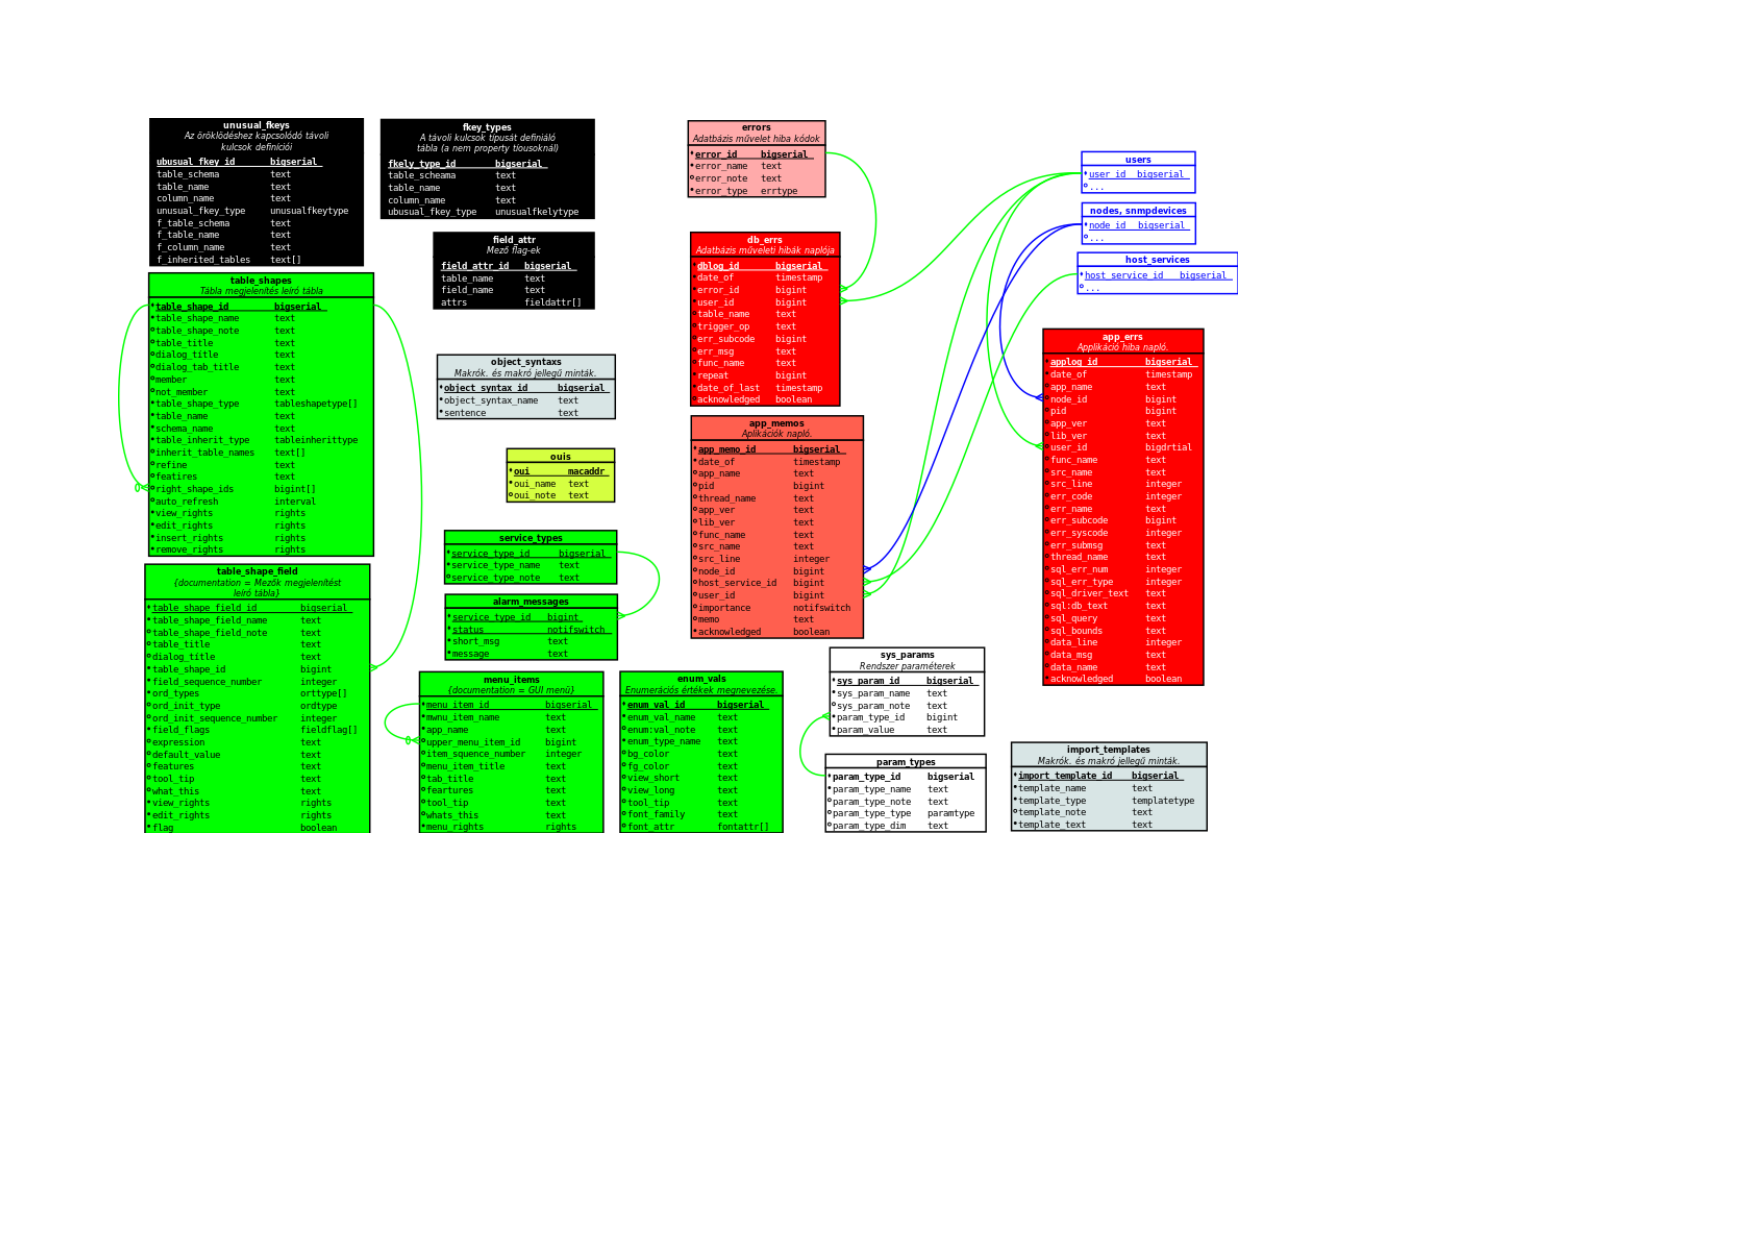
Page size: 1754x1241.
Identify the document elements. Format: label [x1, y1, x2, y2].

picture [118, 118, 1238, 833]
